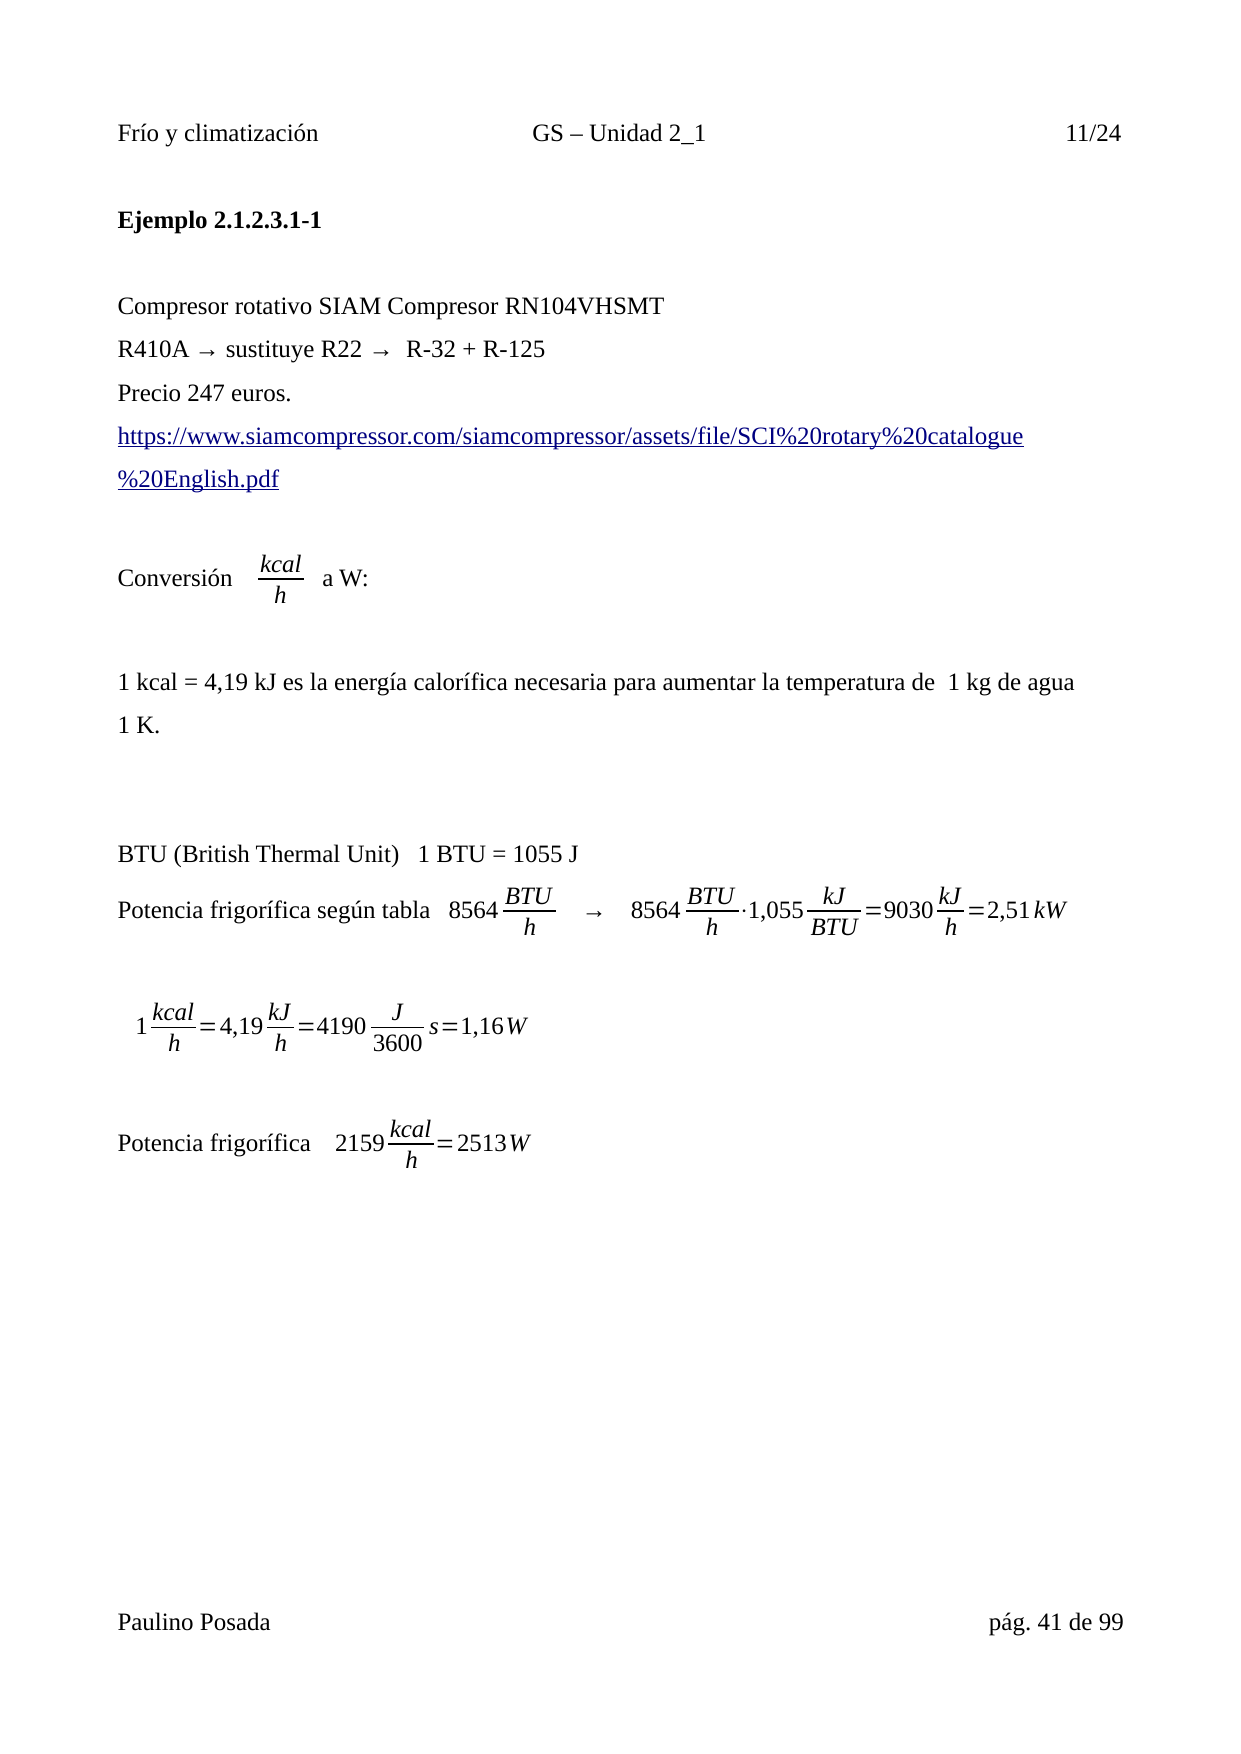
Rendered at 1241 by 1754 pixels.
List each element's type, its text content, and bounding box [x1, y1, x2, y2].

text https://www.siamcompressor.com/siamcompressor/assets/file/SCI%20rotary%20catalogue%20English.pdf [117, 421, 1123, 493]
text Potencia frigorífica [117, 1115, 1123, 1174]
text Potencia frigorífica según tabla → [117, 882, 1123, 941]
text Conversión a W: [117, 550, 1123, 609]
text Compresor rotativo SIAM Compresor RN104VHSMT [117, 291, 1123, 320]
text BTU (British Thermal Unit) 1 BTU = 1055 J [117, 839, 1123, 868]
text 1 kcal = 4,19 kJ es la energía calorífica necesaria para aumentar la temperatura de 1 kg de agua [117, 667, 1123, 695]
text Precio 247 euros. [117, 378, 1123, 406]
text Ejemplo 2.1.2.3.1-1 [117, 205, 1123, 234]
text R410A → sustituye R22 → R-32 + R-125 [117, 334, 1123, 363]
text 1 K. [117, 710, 1123, 738]
